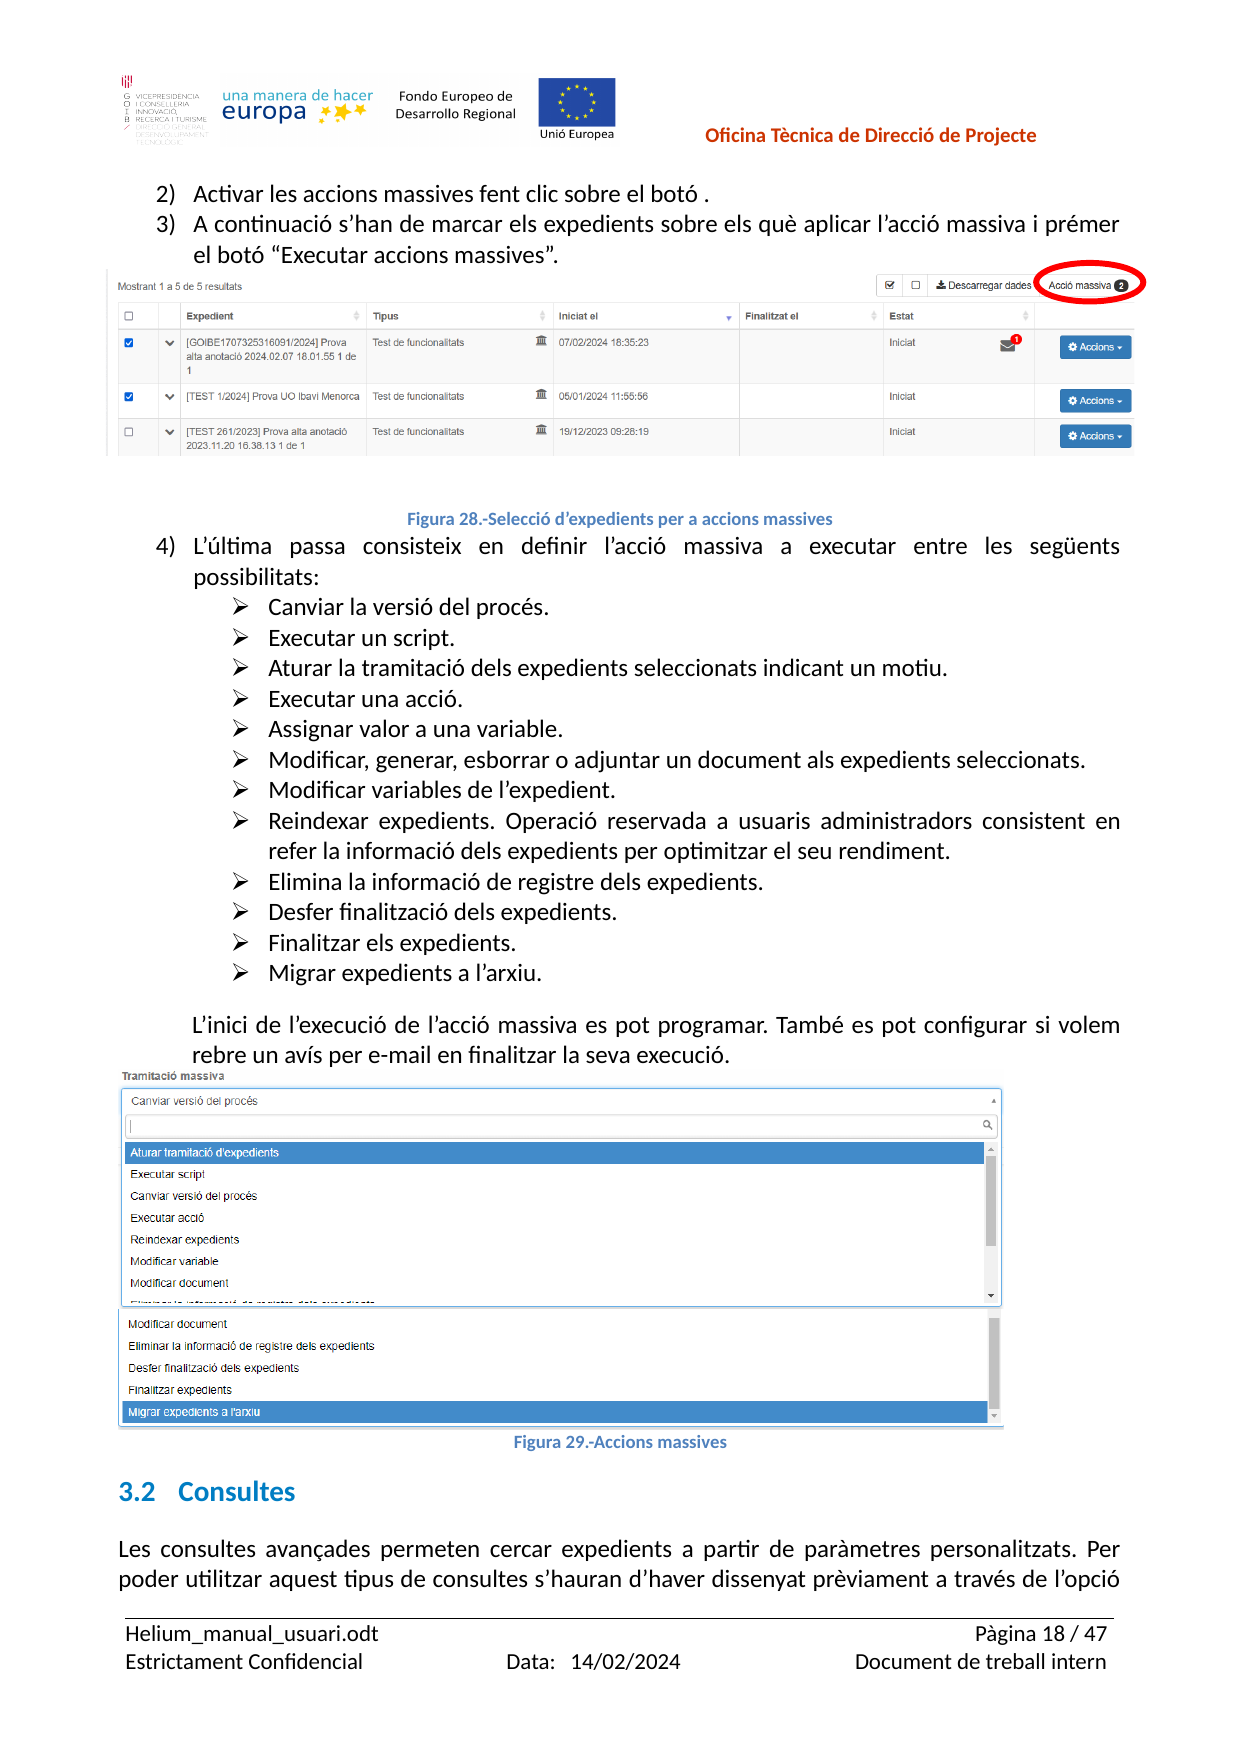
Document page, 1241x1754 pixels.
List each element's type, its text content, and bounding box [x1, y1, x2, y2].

subtitle Consultes [118, 1473, 1122, 1509]
text Les consultes avançades permeten cercar expedients a partir de paràmetres personalitzats. Per poder utilitzar aquest tipus de consultes s’hauran d’haver dissenyat prèviament a través de l’opció [118, 1533, 1122, 1594]
list Finalitzar els expedients. [231, 927, 1122, 957]
list Modificar variables de l’expedient. [231, 774, 1122, 805]
picture [105, 269, 1135, 456]
text Figura 28.-Selecció d’expedients per a accions massives [118, 507, 1122, 530]
picture [219, 73, 621, 147]
list Aturar la tramitació dels expedients seleccionats indicant un motiu. [231, 652, 1122, 683]
list Activar les accions massives fent clic sobre el botó . [156, 178, 1122, 208]
list Executar una acció. [231, 683, 1122, 713]
picture [1040, 269, 1135, 298]
picture [118, 1069, 1004, 1430]
list Migrar expedients a l’arxiu. [231, 957, 1122, 988]
list Canviar la versió del procés. [231, 591, 1122, 622]
list Executar un script. [231, 622, 1122, 652]
list Elimina la informació de registre dels expedients. [231, 866, 1122, 896]
list Reindexar expedients. Operació reservada a usuaris administradors consistent en refer la informació dels expedients per optimitzar el seu rendiment. [231, 805, 1122, 866]
text Figura 29.-Accions massives [118, 1430, 1122, 1453]
list Modificar, generar, esborrar o adjuntar un document als expedients seleccionats. [231, 744, 1122, 774]
list Desfer finalització dels expedients. [231, 896, 1122, 927]
list Assignar valor a una variable. [231, 713, 1122, 744]
list L’última passa consisteix en definir l’acció massiva a executar entre les següents possibilitats: [156, 530, 1122, 591]
text L’inici de l’execució de l’acció massiva es pot programar. També es pot configurar si volem rebre un avís per e-mail en finalitzar la seva execució. [192, 1009, 1122, 1070]
picture [118, 73, 213, 147]
list A continuació s’han de marcar els expedients sobre els què aplicar l’acció massiva i prémer el botó “Executar accions massives”. [156, 208, 1122, 269]
